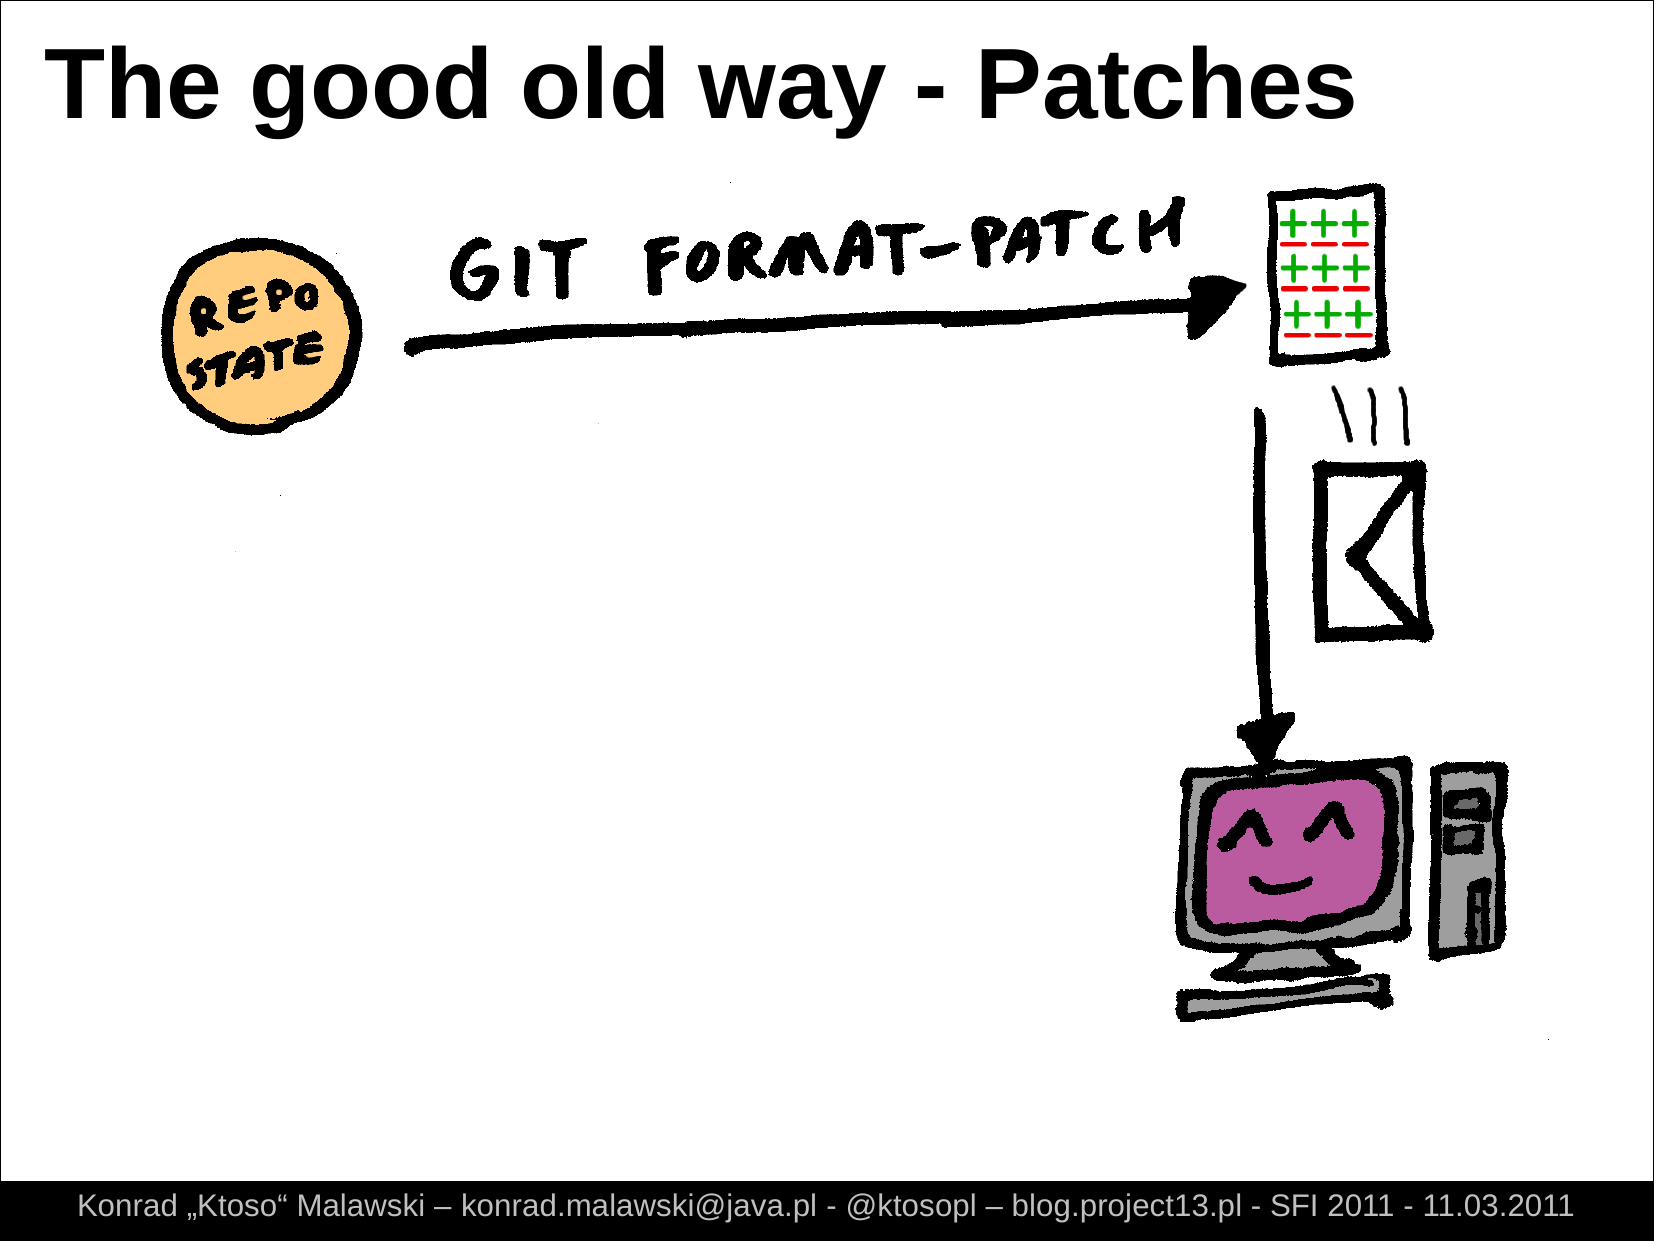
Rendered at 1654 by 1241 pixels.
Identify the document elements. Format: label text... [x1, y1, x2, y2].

text_box Konrad „Ktoso“ Malawski – konrad.malawski@java.pl - @ktosopl – blog.project13.pl - SFI 2011 - 11.03.2011 [0, 1181, 1654, 1238]
picture [147, 177, 1570, 1093]
text_box The good old way - Patches [29, 21, 1625, 148]
